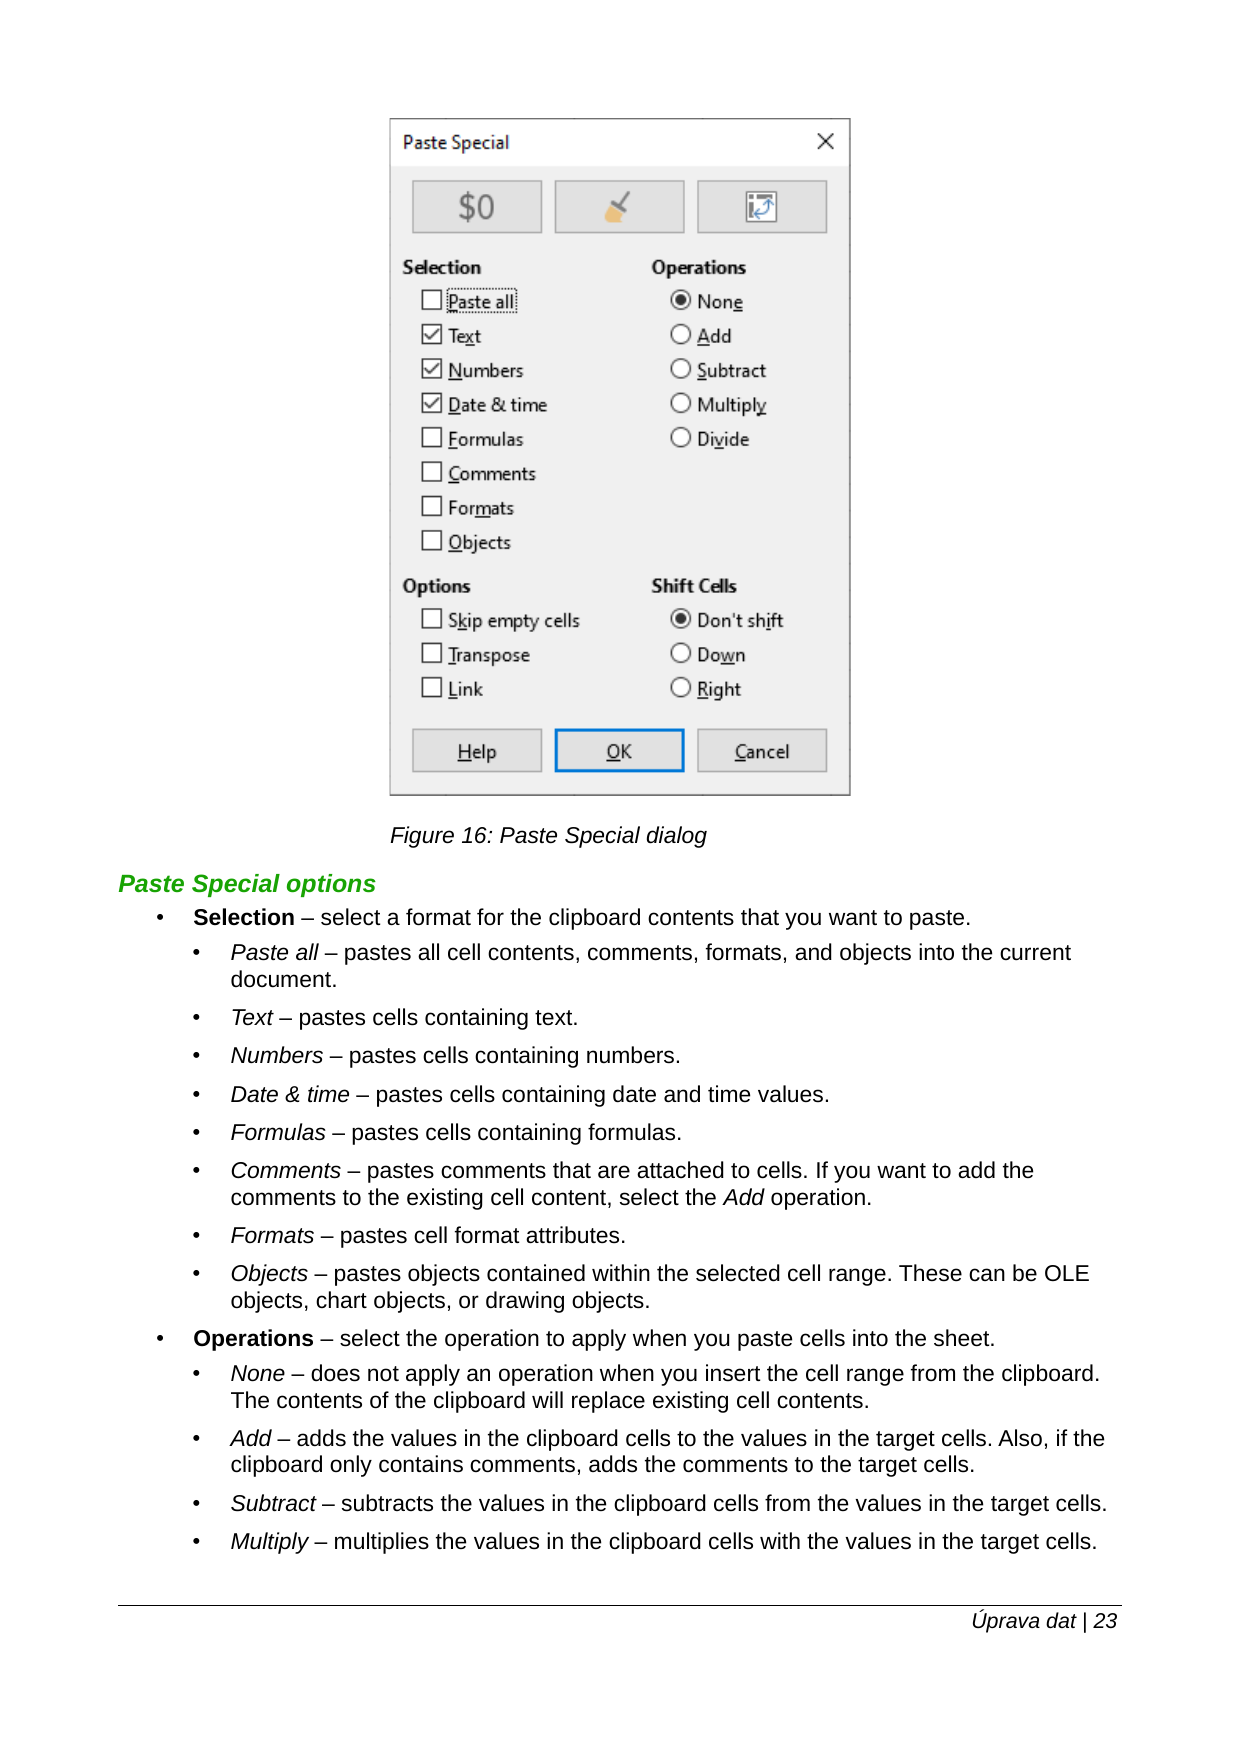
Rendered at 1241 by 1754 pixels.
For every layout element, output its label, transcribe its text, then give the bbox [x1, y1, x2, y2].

list None – does not apply an operation when you insert the cell range from the clipboard. The contents of the clipboard will replace existing cell contents. [192, 1360, 1122, 1413]
list Formulas – pastes cells containing formulas. [192, 1119, 1122, 1145]
list Multiply – multiplies the values in the clipboard cells with the values in the target cells. [192, 1528, 1122, 1554]
list Date & time – pastes cells containing date and time values. [192, 1081, 1122, 1107]
list Numbers – pastes cells containing numbers. [192, 1042, 1122, 1069]
list Operations – select the operation to apply when you paste cells into the sheet. [156, 1325, 1122, 1351]
list Comments – pastes comments that are attached to cells. If you want to add the comments to the existing cell content, select the Add operation. [192, 1157, 1122, 1210]
list Objects – pastes objects contained within the selected cell range. These can be OLE objects, chart objects, or drawing objects. [192, 1260, 1122, 1313]
list Paste all – pastes all cell contents, comments, formats, and objects into the current document. [192, 939, 1122, 992]
picture [389, 118, 851, 796]
text Figure 16: Paste Special dialog [390, 796, 851, 849]
list Selection – select a format for the clipboard contents that you want to paste. [156, 904, 1122, 930]
list Subtract – subtracts the values in the clipboard cells from the values in the target cells. [192, 1489, 1122, 1516]
list Text – pastes cells containing text. [192, 1004, 1122, 1030]
list Formats – pastes cell format attributes. [192, 1222, 1122, 1248]
subtitle Paste Special options [118, 869, 1122, 898]
list Add – adds the values in the clipboard cells to the values in the target cells. Also, if the clipboard only contains comments, adds the comments to the target cells. [192, 1425, 1122, 1478]
